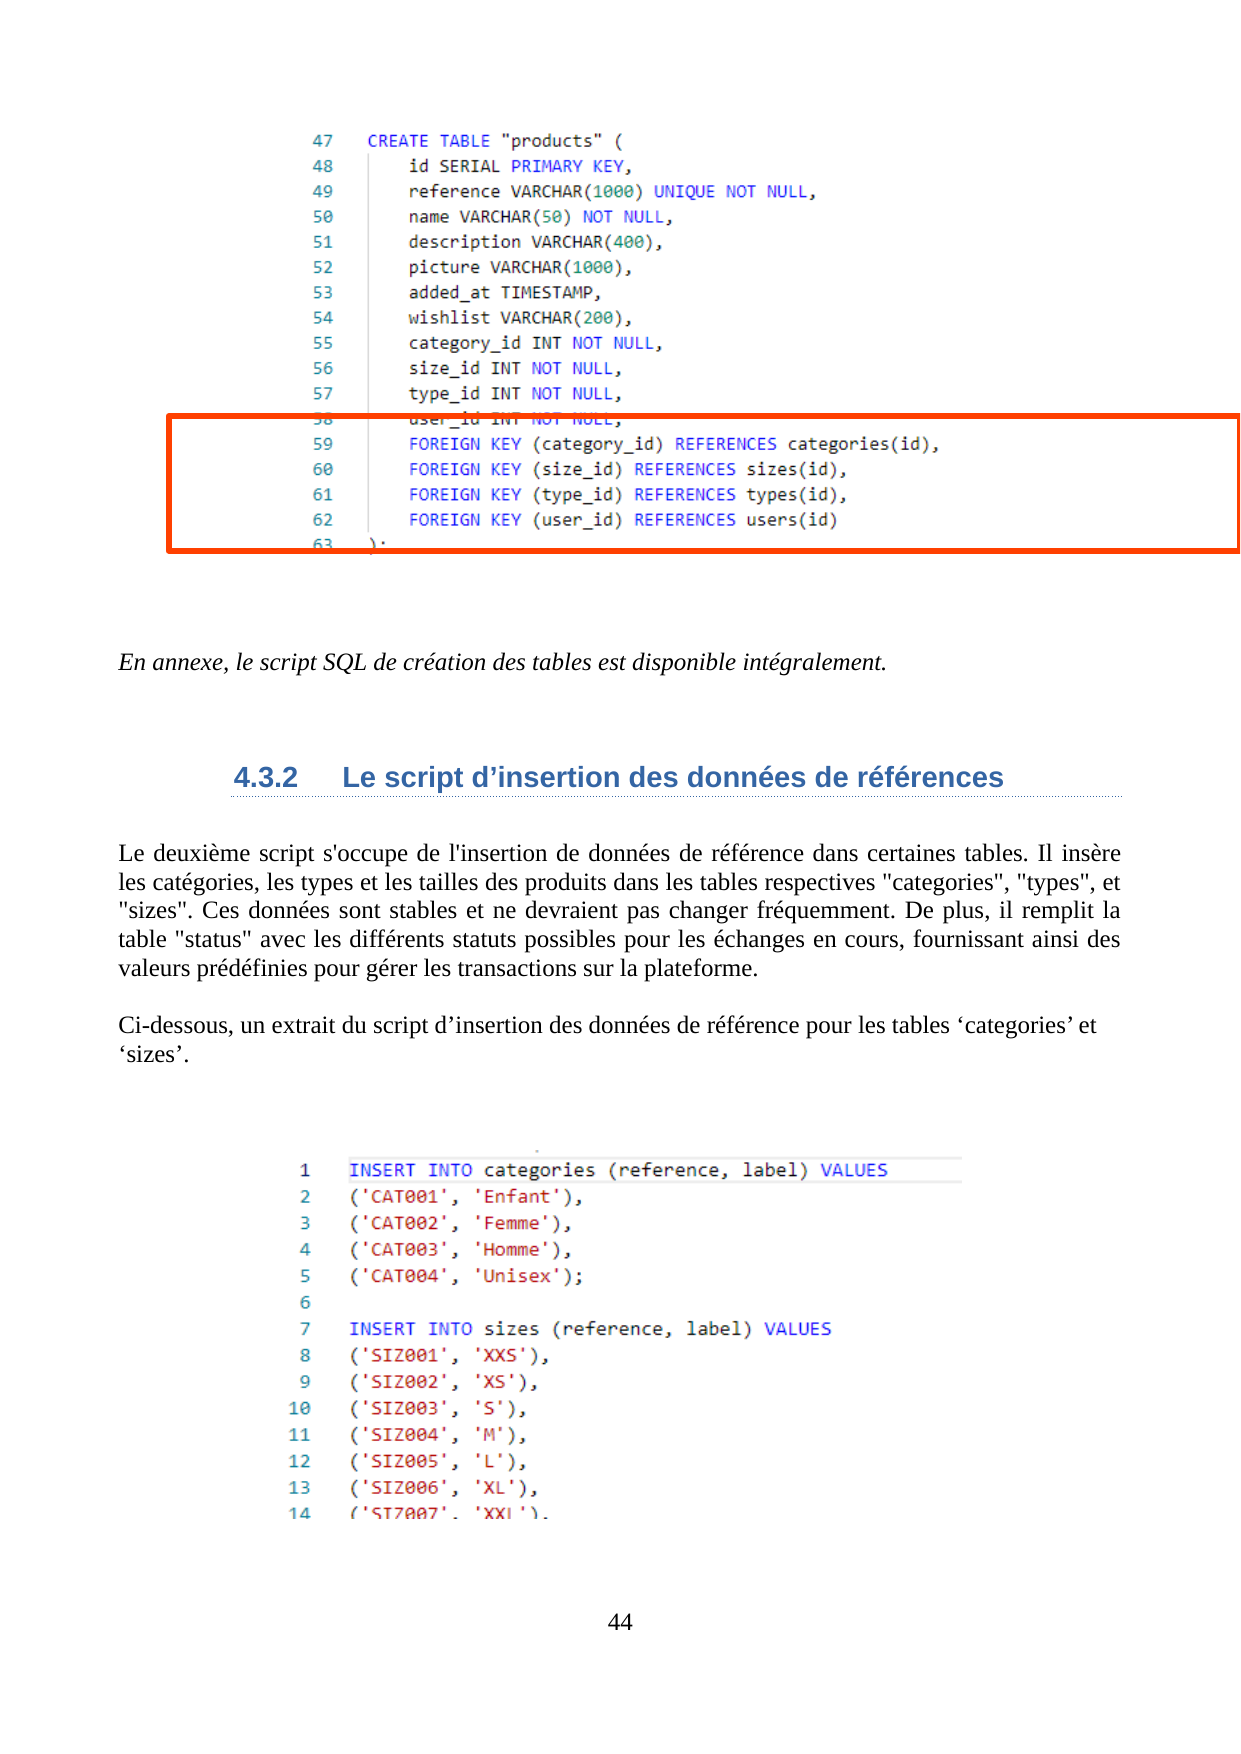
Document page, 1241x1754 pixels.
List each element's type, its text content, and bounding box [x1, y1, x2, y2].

subtitle Le script d’insertion des données de références [231, 757, 1122, 797]
text Ci-dessous, un extrait du script d’insertion des données de référence pour les tables ‘categories’ et ‘sizes’. [118, 1010, 1122, 1068]
picture [288, 554, 985, 563]
picture [288, 419, 985, 548]
text En annexe, le script SQL de création des tables est disponible intégralement. [118, 647, 1122, 676]
picture [251, 1150, 962, 1519]
picture [288, 123, 985, 413]
table_cell [985, 419, 1122, 548]
table_cell [118, 118, 1122, 589]
table_cell [172, 419, 288, 548]
text Le deuxième script s'occupe de l'insertion de données de référence dans certaines tables. Il insère les catégories, les types et les tailles des produits dans les tables respectives "categories", "types", et "sizes". Ces données sont stables et ne devraient pas changer fréquemment. De plus, il remplit la table "status" avec les différents statuts possibles pour les échanges en cours, fournissant ainsi des valeurs prédéfinies pour gérer les transactions sur la plateforme. [118, 838, 1122, 982]
table_header [118, 1125, 1122, 1539]
